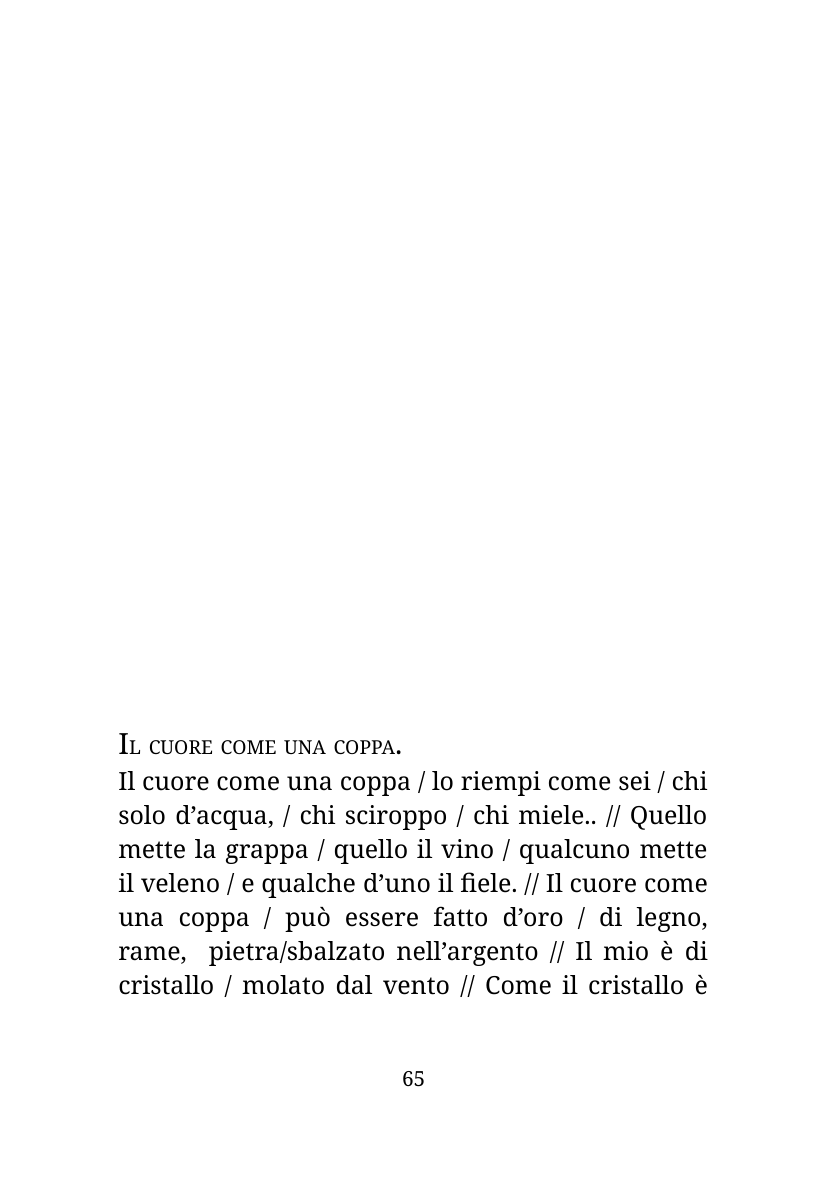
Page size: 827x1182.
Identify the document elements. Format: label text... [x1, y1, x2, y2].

text Il cuore come una coppa. [118, 723, 709, 763]
text Il cuore come una coppa / lo riempi come sei / chi solo d’acqua, / chi sciroppo / chi miele.. // Quello mette la grappa / quello il vino / qualcuno mette il veleno / e qualche d’uno il fiele. // Il cuore come una coppa / può essere fatto d’oro / di legno, rame, pietra/sbalzato nell’argento // Il mio è di cristallo / molato dal vento // Come il cristallo è [118, 763, 709, 1002]
